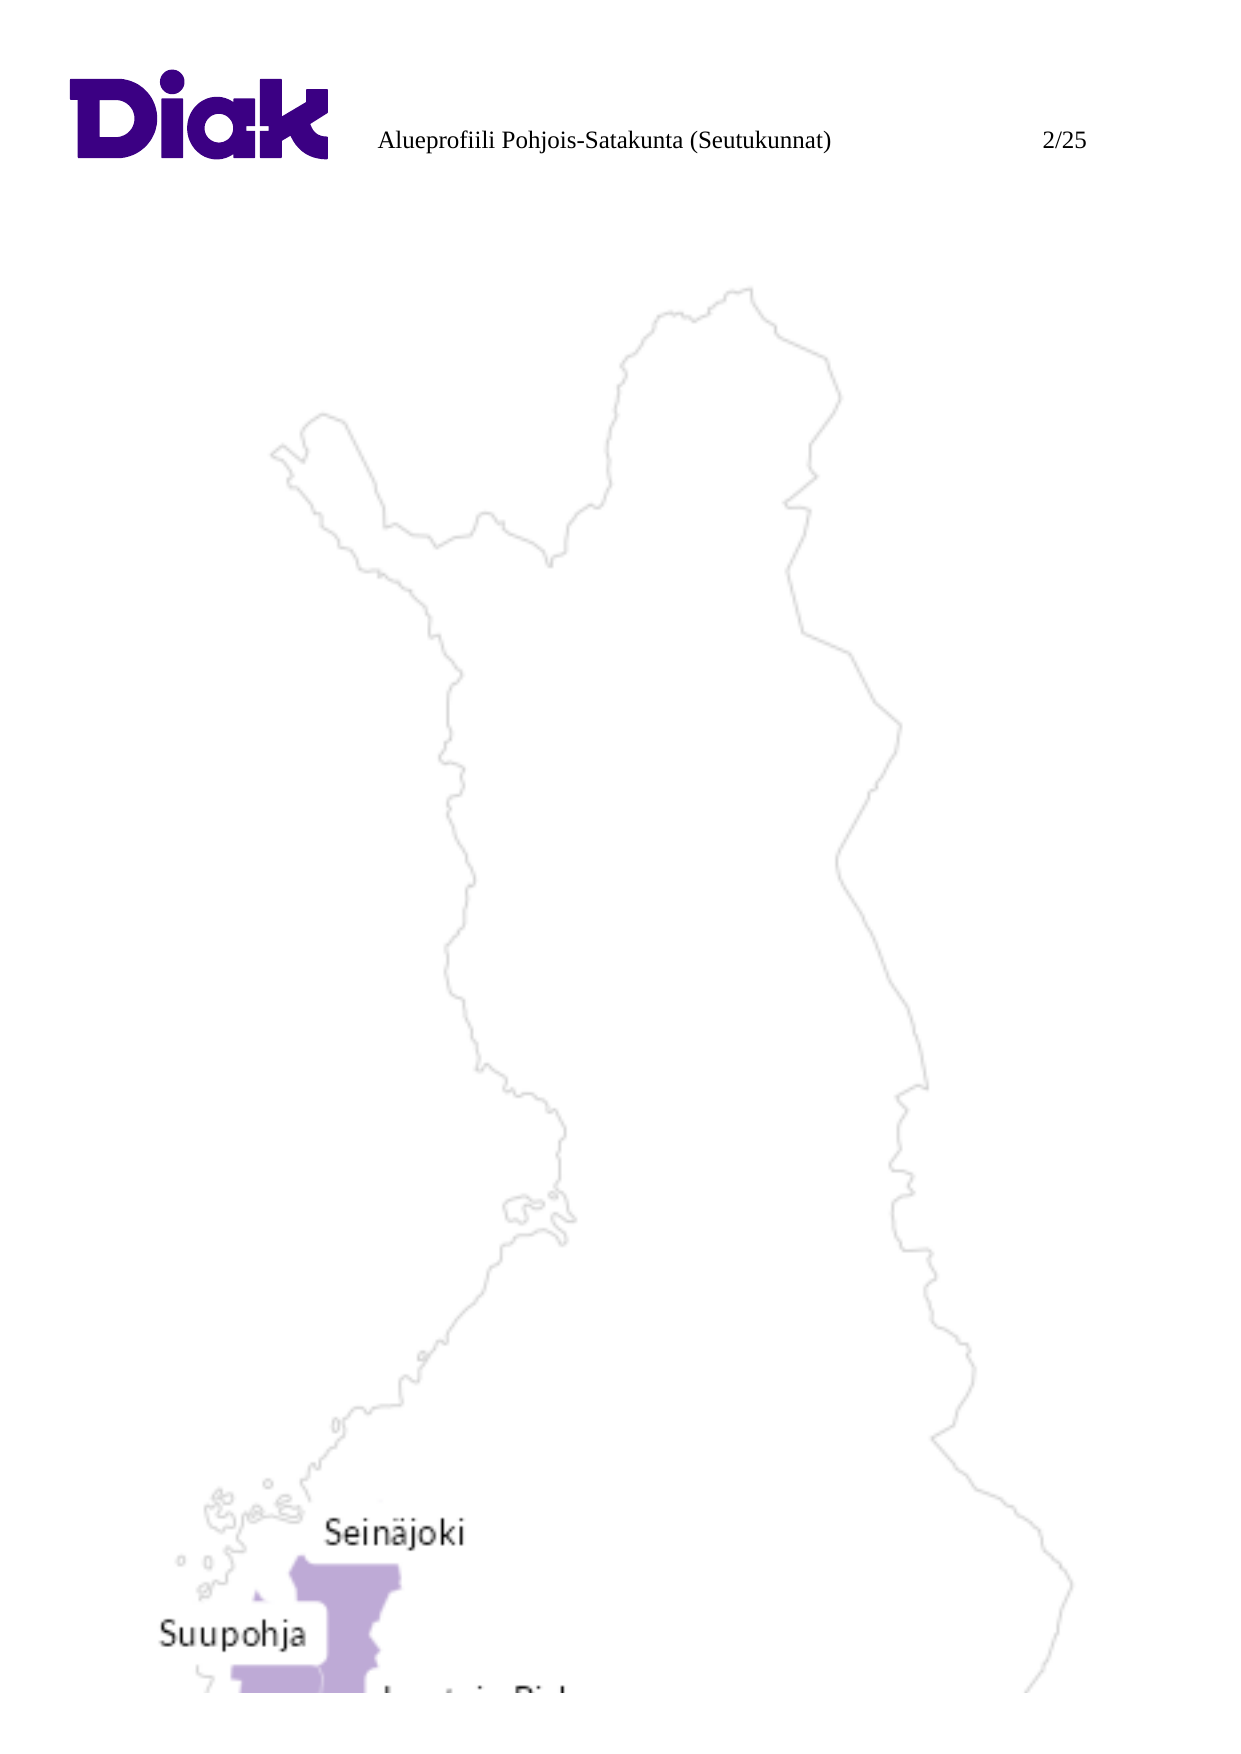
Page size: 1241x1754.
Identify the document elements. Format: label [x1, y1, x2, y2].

picture [61, 196, 1179, 1693]
